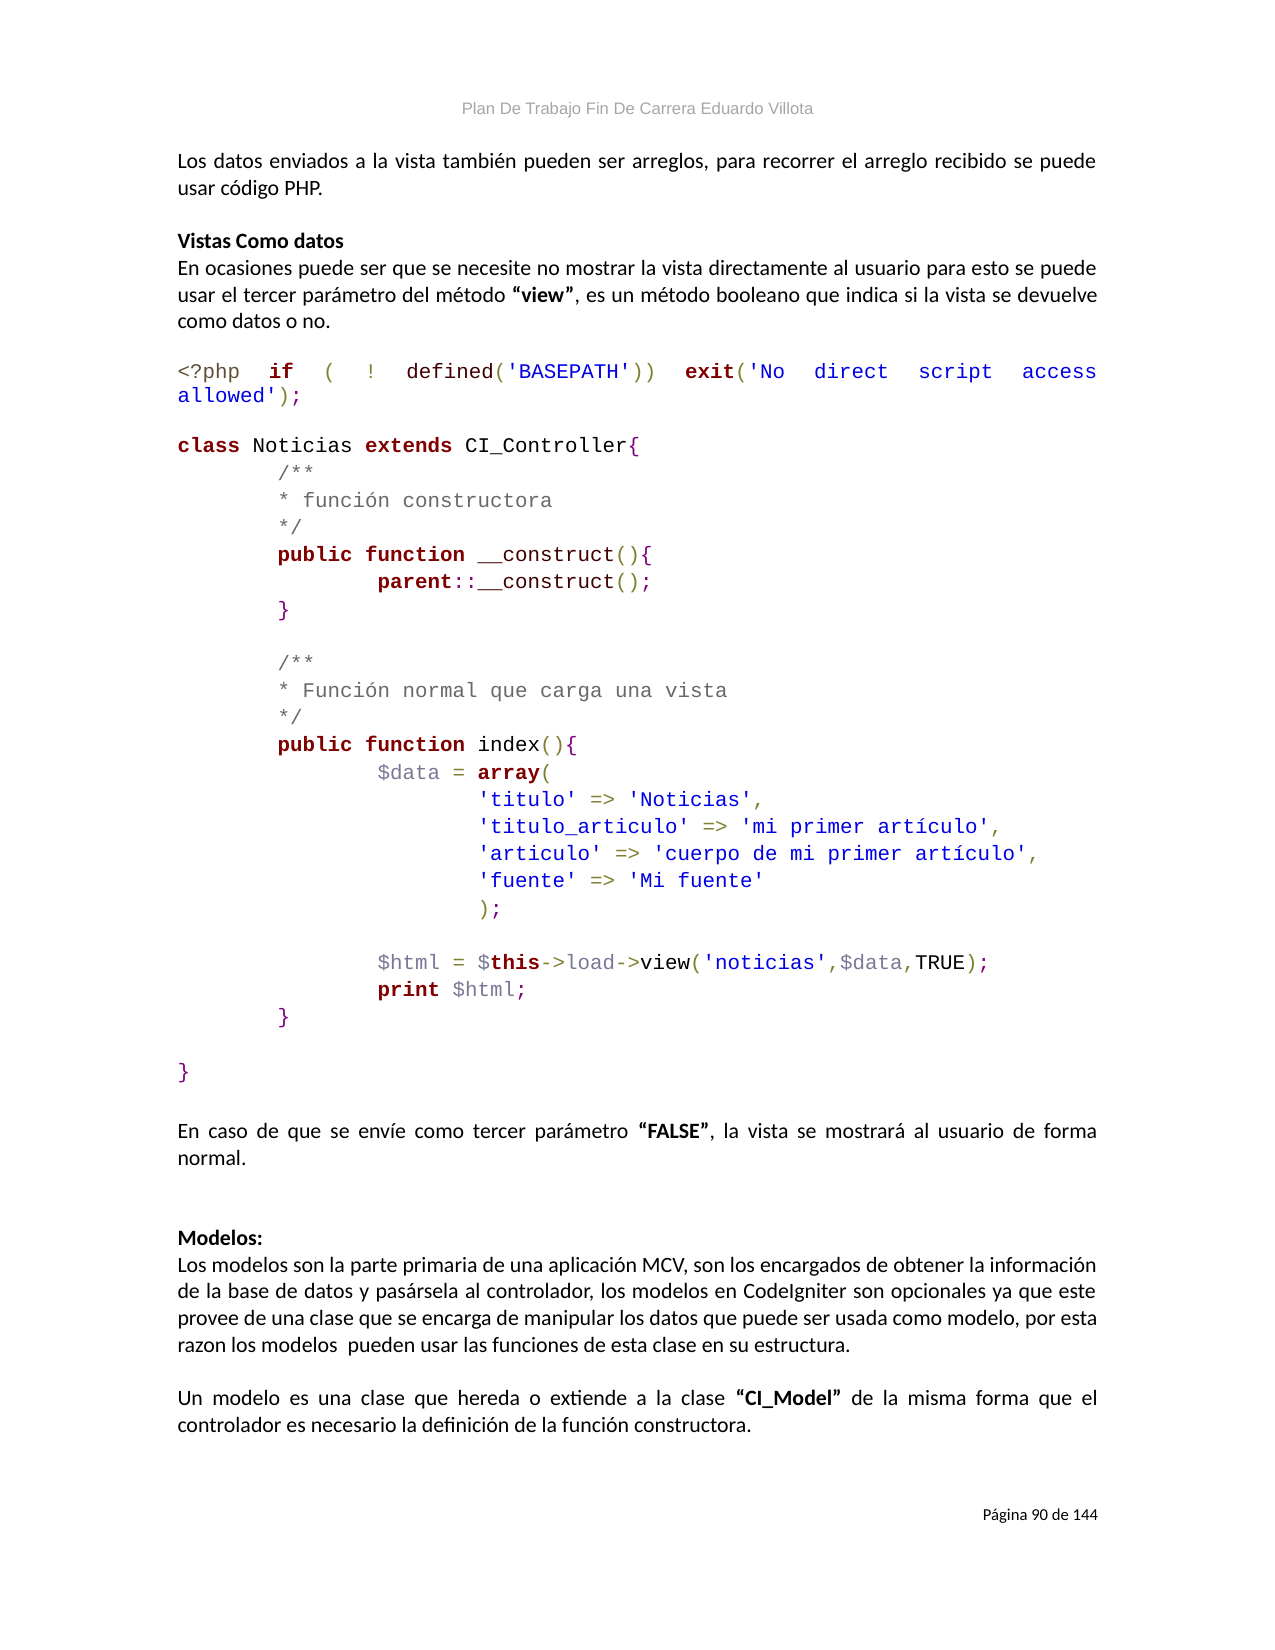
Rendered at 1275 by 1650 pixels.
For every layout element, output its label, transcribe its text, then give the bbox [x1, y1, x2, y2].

text } [177, 1006, 1098, 1030]
text */ [177, 517, 1098, 541]
text $html = $this->load->view('noticias',$data,TRUE); [177, 952, 1098, 976]
text } [177, 1061, 1098, 1084]
text parent::__construct(); [177, 571, 1098, 595]
text 'titulo_articulo' => 'mi primer artículo', [177, 816, 1098, 840]
text 'titulo' => 'Noticias', [177, 789, 1098, 812]
text <?php if ( ! defined('BASEPATH')) exit('No direct script access allowed'); [177, 361, 1098, 408]
text Un modelo es una clase que hereda o extiende a la clase “CI_Model” de la misma forma que el controlador es necesario la definición de la función constructora. [177, 1384, 1098, 1437]
text * función constructora [177, 490, 1098, 513]
text 'articulo' => 'cuerpo de mi primer artículo', [177, 843, 1098, 867]
text Los datos enviados a la vista también pueden ser arreglos, para recorrer el arreglo recibido se puede usar código PHP. [177, 148, 1098, 201]
text public function index(){ [177, 734, 1098, 758]
text public function __construct(){ [177, 544, 1098, 568]
text class Noticias extends CI_Controller{ [177, 435, 1098, 459]
text /** [177, 463, 1098, 486]
text * Función normal que carga una vista [177, 680, 1098, 704]
text 'fuente' => 'Mi fuente' [177, 870, 1098, 894]
text En ocasiones puede ser que se necesite no mostrar la vista directamente al usuario para esto se puede usar el tercer parámetro del método “view”, es un método booleano que indica si la vista se devuelve como datos o no. [177, 254, 1098, 334]
text $data = array( [177, 762, 1098, 785]
text */ [177, 707, 1098, 731]
text /** [177, 653, 1098, 677]
text } [177, 598, 1098, 622]
text Vistas Como datos [177, 228, 1098, 254]
text En caso de que se envíe como tercer parámetro “FALSE”, la vista se mostrará al usuario de forma normal. [177, 1117, 1098, 1171]
text Modelos: [177, 1224, 1098, 1251]
text ); [177, 898, 1098, 921]
text print $html; [177, 979, 1098, 1003]
text Los modelos son la parte primaria de una aplicación MCV, son los encargados de obtener la información de la base de datos y pasársela al controlador, los modelos en CodeIgniter son opcionales ya que este provee de una clase que se encarga de manipular los datos que puede ser usada como modelo, por esta razon los modelos pueden usar las funciones de esta clase en su estructura. [177, 1251, 1098, 1357]
